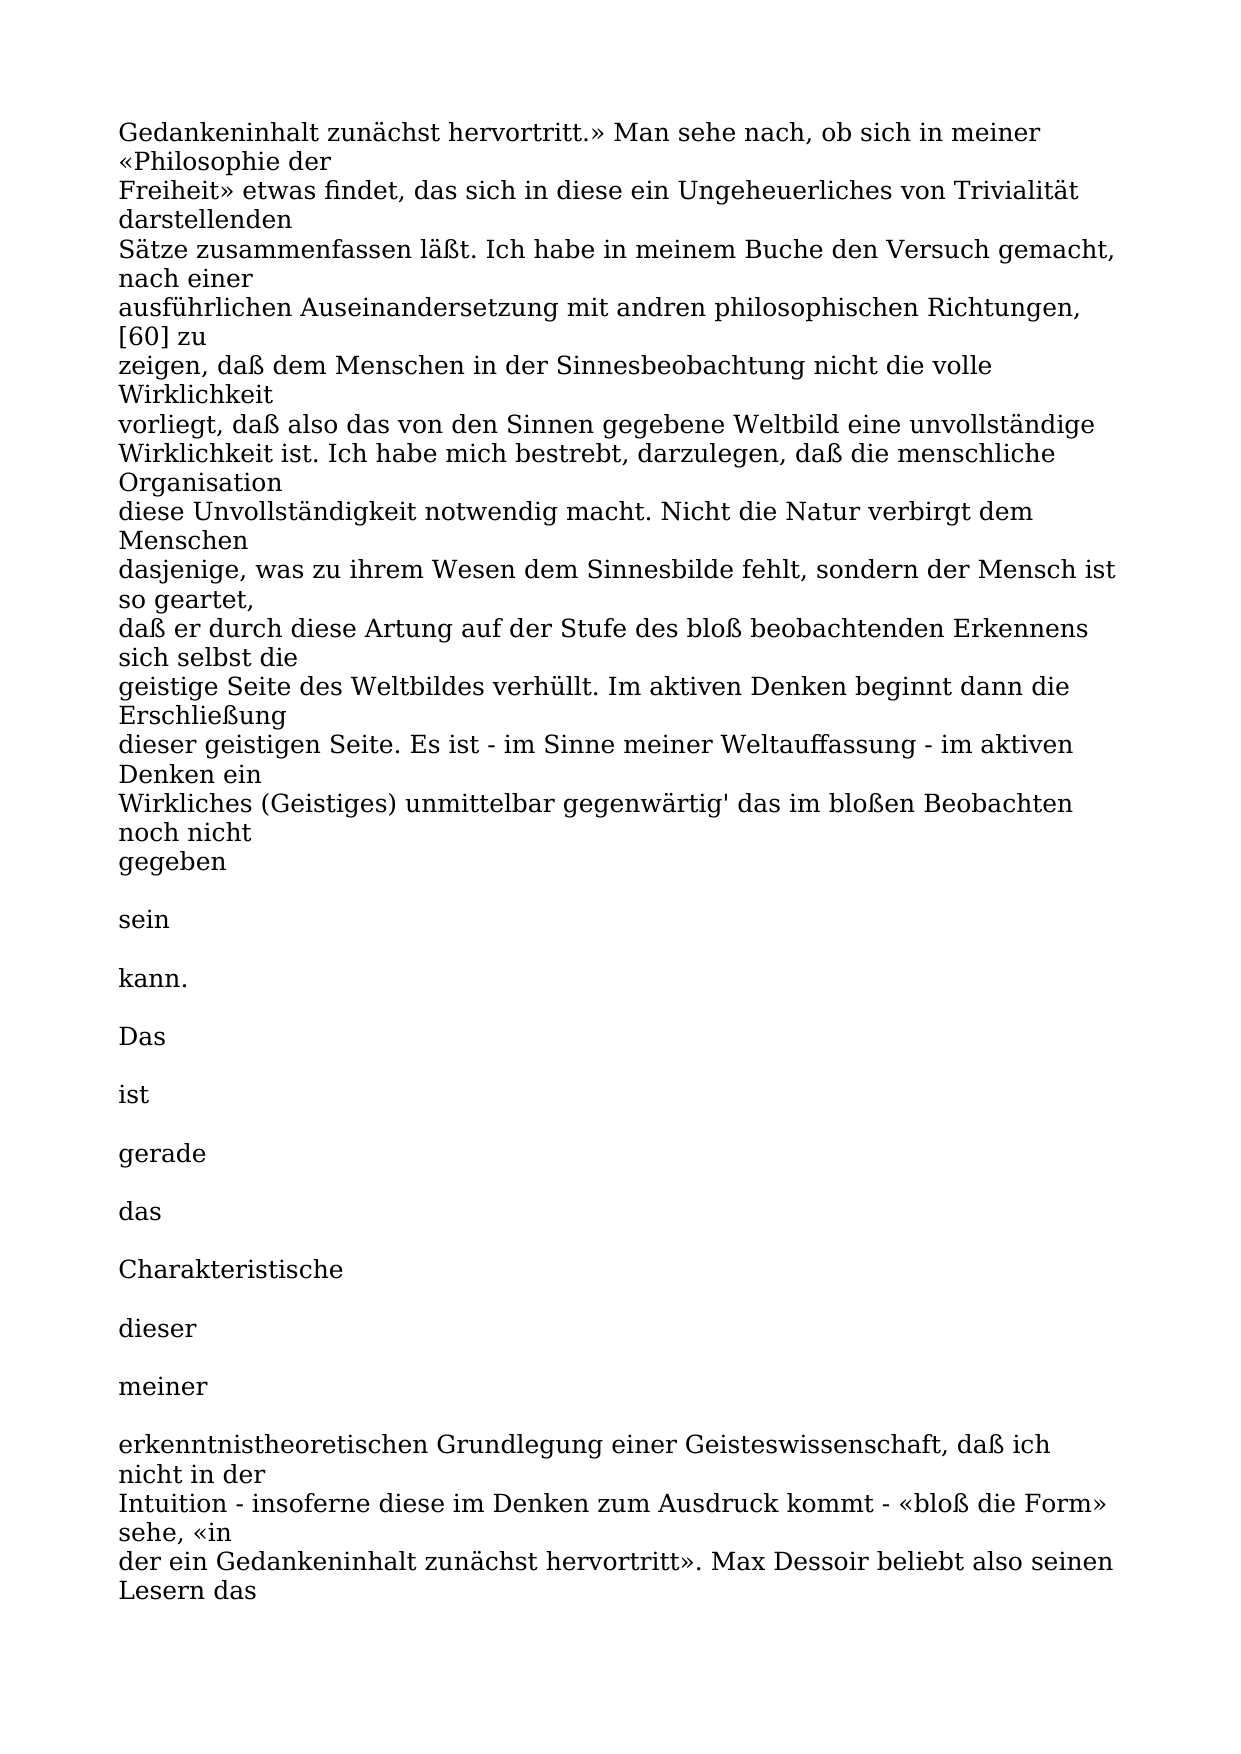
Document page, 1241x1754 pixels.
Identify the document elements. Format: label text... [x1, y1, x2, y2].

text Intuition - insoferne diese im Denken zum Ausdruck kommt - «bloß die Form» sehe, «in [118, 1489, 1122, 1547]
text ausführlichen Auseinandersetzung mit andren philosophischen Richtungen, [60] zu [118, 293, 1122, 351]
text daß er durch diese Artung auf der Stufe des bloß beobachtenden Erkennens sich selbst die [118, 614, 1122, 672]
text vorliegt, daß also das von den Sinnen gegebene Weltbild eine unvollständige [118, 410, 1122, 439]
text Sätze zusammenfassen läßt. Ich habe in meinem Buche den Versuch gemacht, nach einer [118, 235, 1122, 293]
text meiner [118, 1372, 1122, 1401]
text erkenntnistheoretischen Grundlegung einer Geisteswissenschaft, daß ich nicht in der [118, 1431, 1122, 1489]
text geistige Seite des Weltbildes verhüllt. Im aktiven Denken beginnt dann die Erschließung [118, 672, 1122, 731]
text gerade [118, 1139, 1122, 1168]
text Gedankeninhalt zunächst hervortritt.» Man sehe nach, ob sich in meiner «Philosophie der [118, 118, 1122, 176]
text das [118, 1197, 1122, 1226]
text dasjenige, was zu ihrem Wesen dem Sinnesbilde fehlt, sondern der Mensch ist so geartet, [118, 556, 1122, 614]
text Wirklichkeit ist. Ich habe mich bestrebt, darzulegen, daß die menschliche Organisation [118, 439, 1122, 497]
text sein [118, 906, 1122, 935]
text Das [118, 1022, 1122, 1051]
text der ein Gedankeninhalt zunächst hervortritt». Max Dessoir beliebt also seinen Lesern das [118, 1547, 1122, 1606]
text Freiheit» etwas findet, das sich in diese ein Ungeheuerliches von Trivialität darstellenden [118, 176, 1122, 235]
text dieser geistigen Seite. Es ist - im Sinne meiner Weltauffassung - im aktiven Denken ein [118, 731, 1122, 789]
text ist [118, 1081, 1122, 1110]
text Charakteristische [118, 1256, 1122, 1285]
text dieser [118, 1314, 1122, 1343]
text kann. [118, 964, 1122, 993]
text Wirkliches (Geistiges) unmittelbar gegenwärtig' das im bloßen Beobachten noch nicht [118, 789, 1122, 847]
text diese Unvollständigkeit notwendig macht. Nicht die Natur verbirgt dem Menschen [118, 497, 1122, 556]
text gegeben [118, 847, 1122, 876]
text zeigen, daß dem Menschen in der Sinnesbeobachtung nicht die volle Wirklichkeit [118, 351, 1122, 410]
